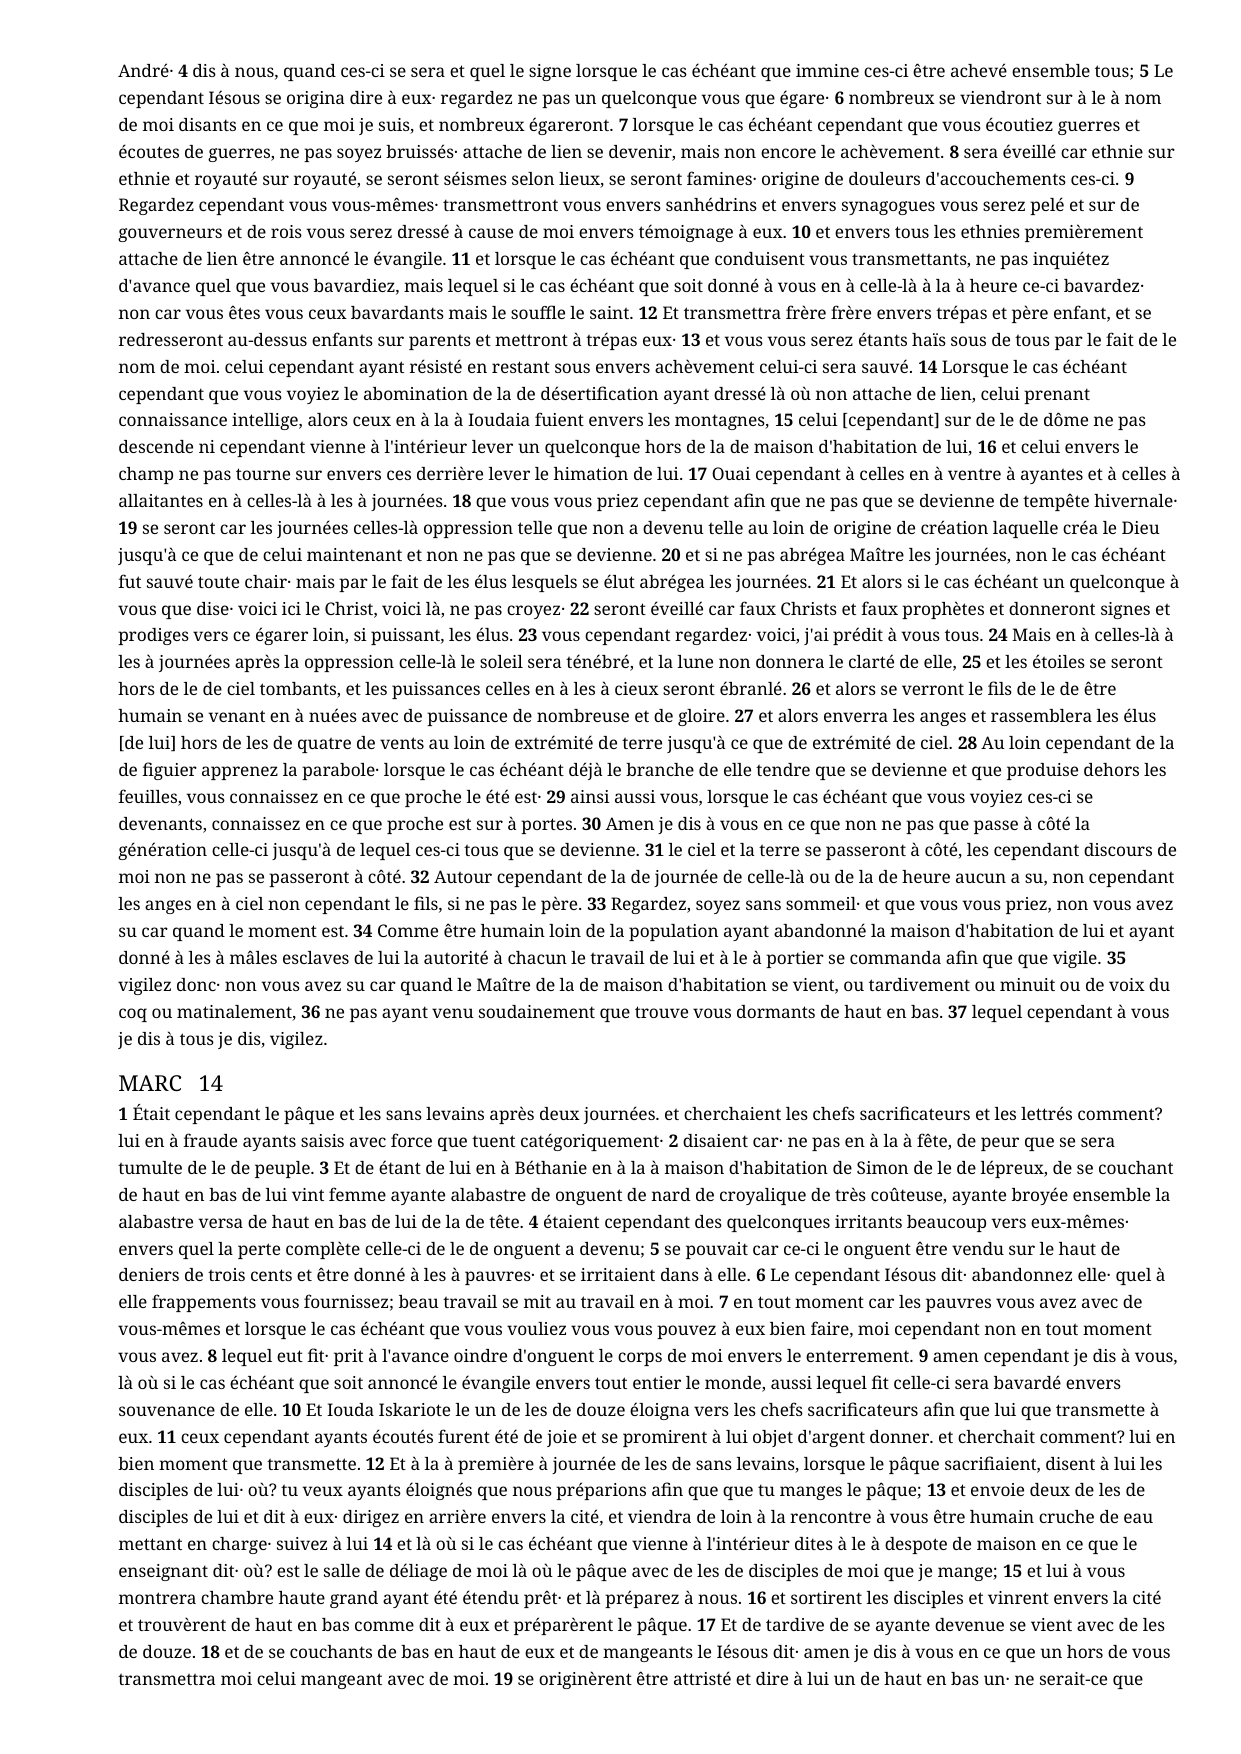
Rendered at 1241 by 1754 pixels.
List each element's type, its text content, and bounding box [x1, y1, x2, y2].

text André· 4 dis à nous, quand ces-ci se sera et quel le signe lorsque le cas échéant que immine ces-ci être achevé ensemble tous; 5 Le cependant Iésous se origina dire à eux· regardez ne pas un quelconque vous que égare· 6 nombreux se viendront sur à le à nom de moi disants en ce que moi je suis, et nombreux égareront. 7 lorsque le cas échéant cependant que vous écoutiez guerres et écoutes de guerres, ne pas soyez bruissés· attache de lien se devenir, mais non encore le achèvement. 8 sera éveillé car ethnie sur ethnie et royauté sur royauté, se seront séismes selon lieux, se seront famines· origine de douleurs d'accouchements ces-ci. 9 Regardez cependant vous vous-mêmes· transmettront vous envers sanhédrins et envers synagogues vous serez pelé et sur de gouverneurs et de rois vous serez dressé à cause de moi envers témoignage à eux. 10 et envers tous les ethnies premièrement attache de lien être annoncé le évangile. 11 et lorsque le cas échéant que conduisent vous transmettants, ne pas inquiétez d'avance quel que vous bavardiez, mais lequel si le cas échéant que soit donné à vous en à celle-là à la à heure ce-ci bavardez· non car vous êtes vous ceux bavardants mais le souffle le saint. 12 Et transmettra frère frère envers trépas et père enfant, et se redresseront au-dessus enfants sur parents et mettront à trépas eux· 13 et vous vous serez étants haïs sous de tous par le fait de le nom de moi. celui cependant ayant résisté en restant sous envers achèvement celui-ci sera sauvé. 14 Lorsque le cas échéant cependant que vous voyiez le abomination de la de désertification ayant dressé là où non attache de lien, celui prenant connaissance intellige, alors ceux en à la à Ioudaia fuient envers les montagnes, 15 celui [cependant] sur de le de dôme ne pas descende ni cependant vienne à l'intérieur lever un quelconque hors de la de maison d'habitation de lui, 16 et celui envers le champ ne pas tourne sur envers ces derrière lever le himation de lui. 17 Ouai cependant à celles en à ventre à ayantes et à celles à allaitantes en à celles-là à les à journées. 18 que vous vous priez cependant afin que ne pas que se devienne de tempête hivernale· 19 se seront car les journées celles-là oppression telle que non a devenu telle au loin de origine de création laquelle créa le Dieu jusqu'à ce que de celui maintenant et non ne pas que se devienne. 20 et si ne pas abrégea Maître les journées, non le cas échéant fut sauvé toute chair· mais par le fait de les élus lesquels se élut abrégea les journées. 21 Et alors si le cas échéant un quelconque à vous que dise· voici ici le Christ, voici là, ne pas croyez· 22 seront éveillé car faux Christs et faux prophètes et donneront signes et prodiges vers ce égarer loin, si puissant, les élus. 23 vous cependant regardez· voici, j'ai prédit à vous tous. 24 Mais en à celles-là à les à journées après la oppression celle-là le soleil sera ténébré, et la lune non donnera le clarté de elle, 25 et les étoiles se seront hors de le de ciel tombants, et les puissances celles en à les à cieux seront ébranlé. 26 et alors se verront le fils de le de être humain se venant en à nuées avec de puissance de nombreuse et de gloire. 27 et alors enverra les anges et rassemblera les élus [de lui] hors de les de quatre de vents au loin de extrémité de terre jusqu'à ce que de extrémité de ciel. 28 Au loin cependant de la de figuier apprenez la parabole· lorsque le cas échéant déjà le branche de elle tendre que se devienne et que produise dehors les feuilles, vous connaissez en ce que proche le été est· 29 ainsi aussi vous, lorsque le cas échéant que vous voyiez ces-ci se devenants, connaissez en ce que proche est sur à portes. 30 Amen je dis à vous en ce que non ne pas que passe à côté la génération celle-ci jusqu'à de lequel ces-ci tous que se devienne. 31 le ciel et la terre se passeront à côté, les cependant discours de moi non ne pas se passeront à côté. 32 Autour cependant de la de journée de celle-là ou de la de heure aucun a su, non cependant les anges en à ciel non cependant le fils, si ne pas le père. 33 Regardez, soyez sans sommeil· et que vous vous priez, non vous avez su car quand le moment est. 34 Comme être humain loin de la population ayant abandonné la maison d'habitation de lui et ayant donné à les à mâles esclaves de lui la autorité à chacun le travail de lui et à le à portier se commanda afin que que vigile. 35 vigilez donc· non vous avez su car quand le Maître de la de maison d'habitation se vient, ou tardivement ou minuit ou de voix du coq ou matinalement, 36 ne pas ayant venu soudainement que trouve vous dormants de haut en bas. 37 lequel cependant à vous je dis à tous je dis, vigilez. [118, 59, 1181, 1050]
text 1 Était cependant le pâque et les sans levains après deux journées. et cherchaient les chefs sacrificateurs et les lettrés comment? lui en à fraude ayants saisis avec force que tuent catégoriquement· 2 disaient car· ne pas en à la à fête, de peur que se sera tumulte de le de peuple. 3 Et de étant de lui en à Béthanie en à la à maison d'habitation de Simon de le de lépreux, de se couchant de haut en bas de lui vint femme ayante alabastre de onguent de nard de croyalique de très coûteuse, ayante broyée ensemble la alabastre versa de haut en bas de lui de la de tête. 4 étaient cependant des quelconques irritants beaucoup vers eux-mêmes· envers quel la perte complète celle-ci de le de onguent a devenu; 5 se pouvait car ce-ci le onguent être vendu sur le haut de deniers de trois cents et être donné à les à pauvres· et se irritaient dans à elle. 6 Le cependant Iésous dit· abandonnez elle· quel à elle frappements vous fournissez; beau travail se mit au travail en à moi. 7 en tout moment car les pauvres vous avez avec de vous-mêmes et lorsque le cas échéant que vous vouliez vous vous pouvez à eux bien faire, moi cependant non en tout moment vous avez. 8 lequel eut fit· prit à l'avance oindre d'onguent le corps de moi envers le enterrement. 9 amen cependant je dis à vous, là où si le cas échéant que soit annoncé le évangile envers tout entier le monde, aussi lequel fit celle-ci sera bavardé envers souvenance de elle. 10 Et Iouda Iskariote le un de les de douze éloigna vers les chefs sacrificateurs afin que lui que transmette à eux. 11 ceux cependant ayants écoutés furent été de joie et se promirent à lui objet d'argent donner. et cherchait comment? lui en bien moment que transmette. 12 Et à la à première à journée de les de sans levains, lorsque le pâque sacrifiaient, disent à lui les disciples de lui· où? tu veux ayants éloignés que nous préparions afin que que tu manges le pâque; 13 et envoie deux de les de disciples de lui et dit à eux· dirigez en arrière envers la cité, et viendra de loin à la rencontre à vous être humain cruche de eau mettant en charge· suivez à lui 14 et là où si le cas échéant que vienne à l'intérieur dites à le à despote de maison en ce que le enseignant dit· où? est le salle de déliage de moi là où le pâque avec de les de disciples de moi que je mange; 15 et lui à vous montrera chambre haute grand ayant été étendu prêt· et là préparez à nous. 16 et sortirent les disciples et vinrent envers la cité et trouvèrent de haut en bas comme dit à eux et préparèrent le pâque. 17 Et de tardive de se ayante devenue se vient avec de les de douze. 18 et de se couchants de bas en haut de eux et de mangeants le Iésous dit· amen je dis à vous en ce que un hors de vous transmettra moi celui mangeant avec de moi. 19 se originèrent être attristé et dire à lui un de haut en bas un· ne serait-ce que [118, 1102, 1181, 1690]
text MARC 14 [118, 1068, 1181, 1098]
